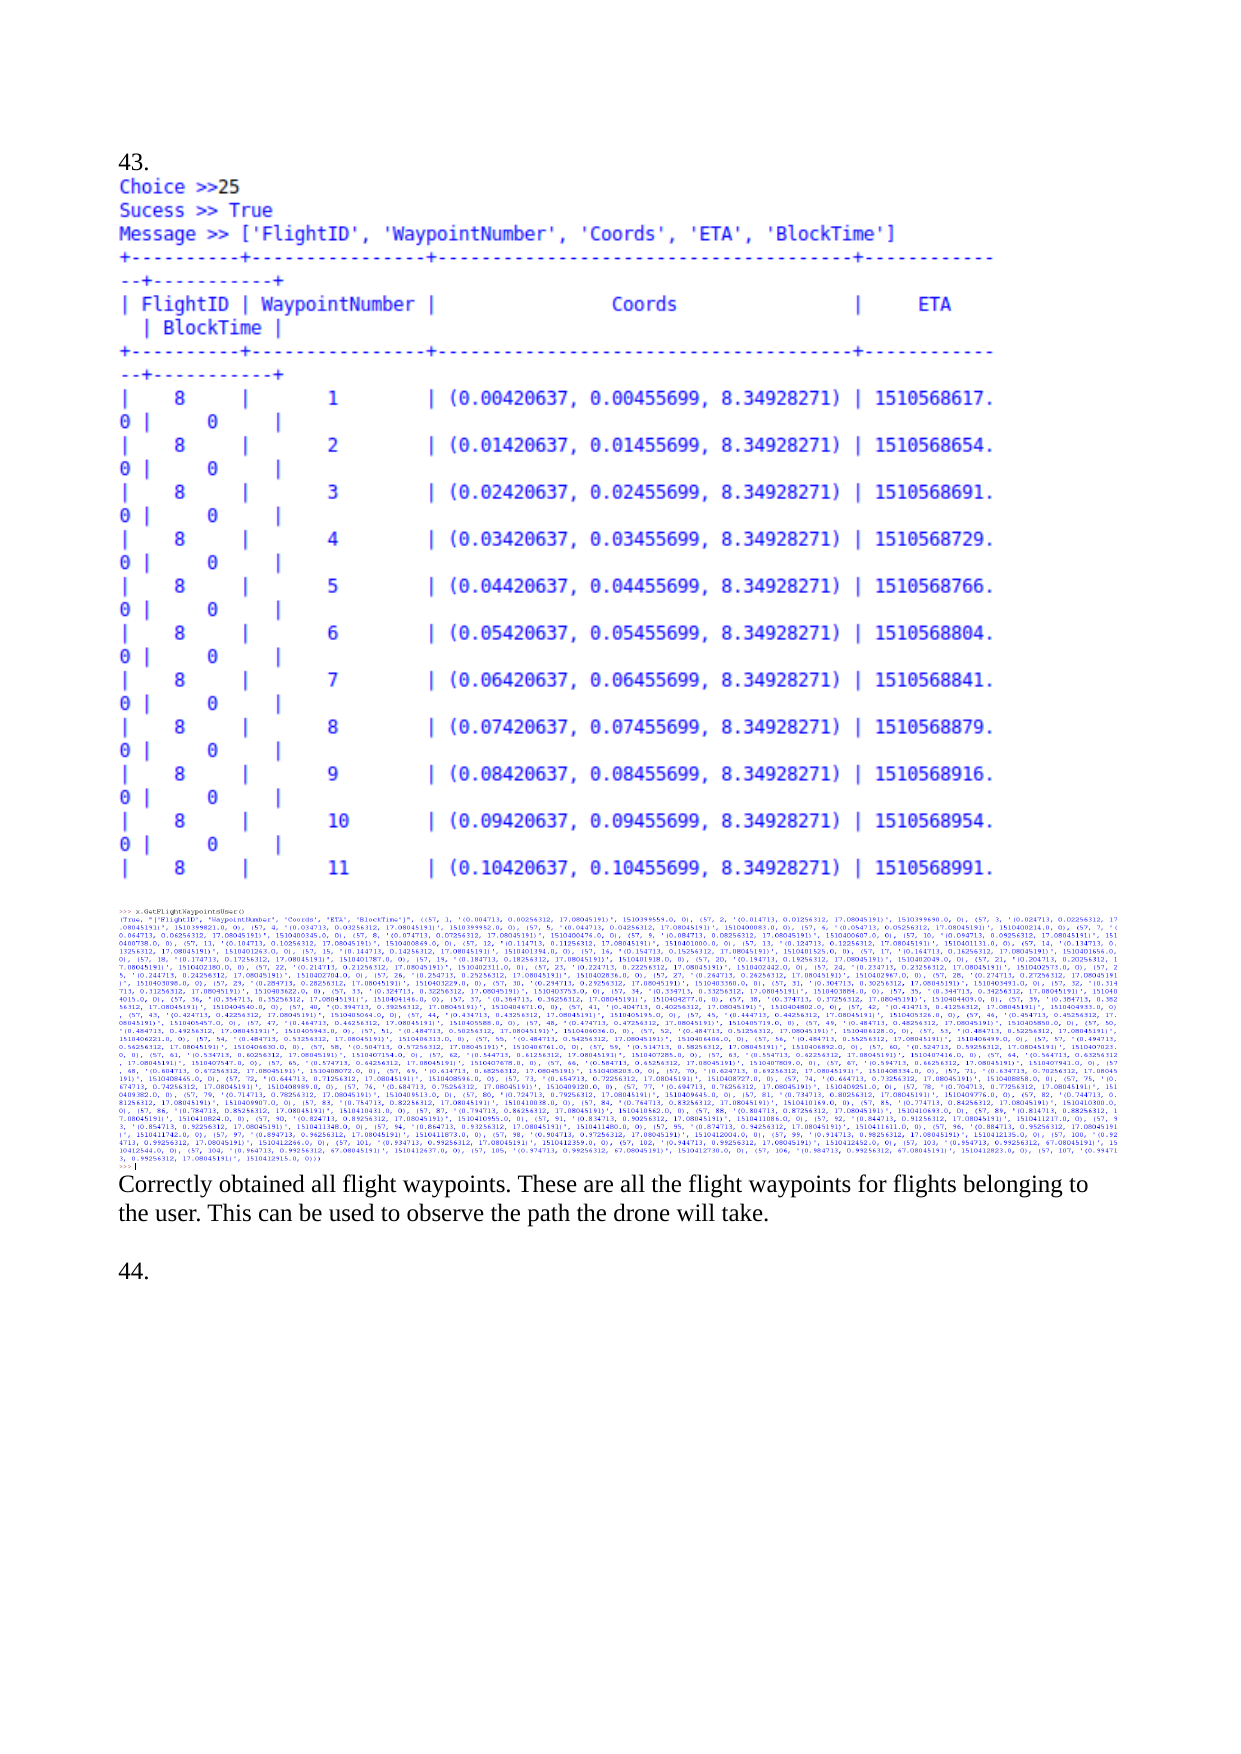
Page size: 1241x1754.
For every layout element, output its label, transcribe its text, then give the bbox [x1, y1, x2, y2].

picture [118, 909, 1123, 1170]
text 44. [118, 1256, 1122, 1284]
text Correctly obtained all flight waypoints. These are all the flight waypoints for flights belonging to the user. This can be used to observe the path the drone will take. [118, 1170, 1122, 1227]
picture [118, 175, 998, 881]
text 43. [118, 147, 1122, 176]
